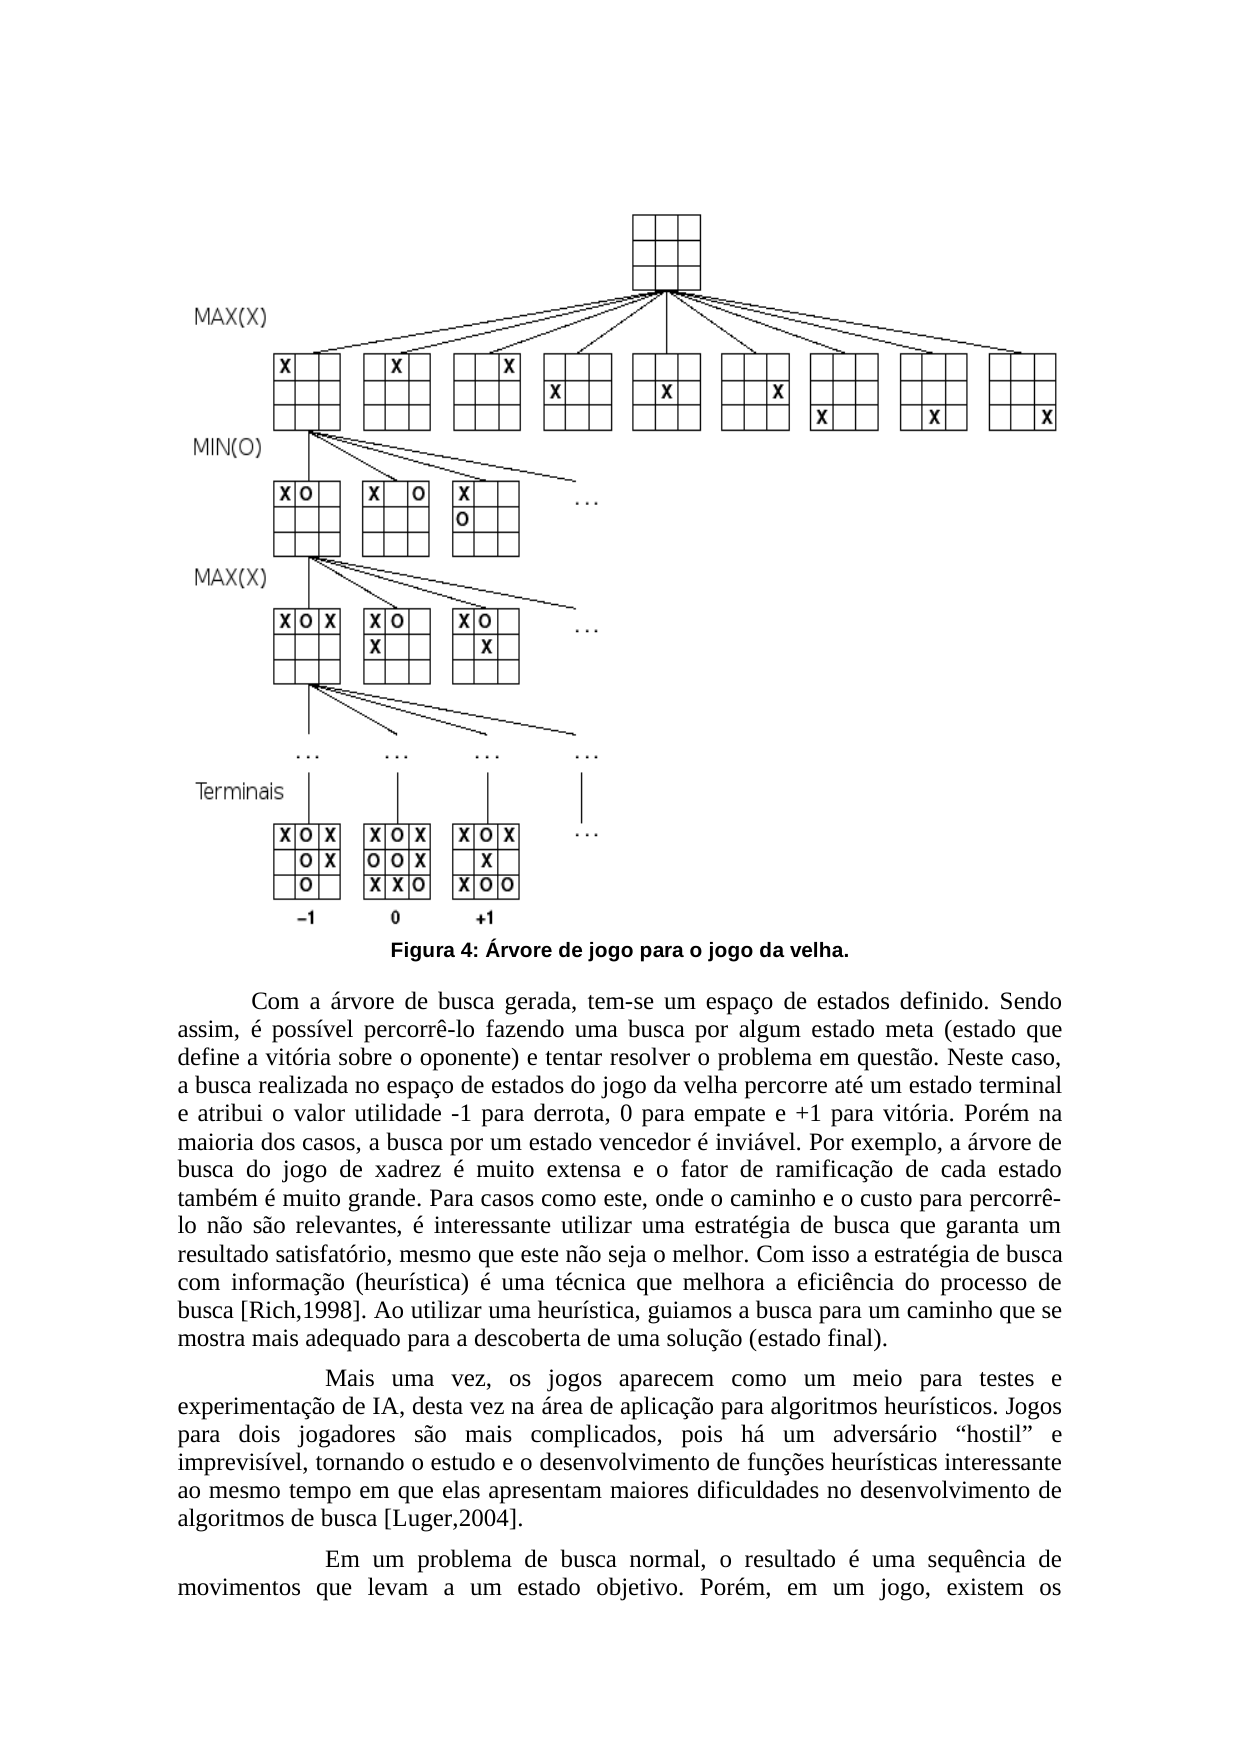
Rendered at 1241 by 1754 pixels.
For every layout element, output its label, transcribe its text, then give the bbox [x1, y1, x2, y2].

text Em um problema de busca normal, o resultado é uma sequência de movimentos que levam a um estado objetivo. Porém, em um jogo, existem os [177, 1544, 1063, 1601]
text Com a árvore de busca gerada, tem-se um espaço de estados definido. Sendo assim, é possível percorrê-lo fazendo uma busca por algum estado meta (estado que define a vitória sobre o oponente) e tentar resolver o problema em questão. Neste caso, a busca realizada no espaço de estados do jogo da velha percorre até um estado terminal e atribui o valor utilidade -1 para derrota, 0 para empate e +1 para vitória. Porém na maioria dos casos, a busca por um estado vencedor é inviável. Por exemplo, a árvore de busca do jogo de xadrez é muito extensa e o fator de ramificação de cada estado também é muito grande. Para casos como este, onde o caminho e o custo para percorrê-lo não são relevantes, é interessante utilizar uma estratégia de busca que garanta um resultado satisfatório, mesmo que este não seja o melhor. Com isso a estratégia de busca com informação (heurística) é uma técnica que melhora a eficiência do processo de busca [Rich,1998]. Ao utilizar uma heurística, guiamos a busca para um caminho que se mostra mais adequado para a descoberta de uma solução (estado final). [177, 987, 1063, 1352]
text Mais uma vez, os jogos aparecem como um meio para testes e experimentação de IA, desta vez na área de aplicação para algoritmos heurísticos. Jogos para dois jogadores são mais complicados, pois há um adversário “hostil” e imprevisível, tornando o estudo e o desenvolvimento de funções heurísticas interessante ao mesmo tempo em que elas apresentam maiores dificuldades no desenvolvimento de algoritmos de busca [Luger,2004]. [177, 1364, 1063, 1532]
text Figura 4: Árvore de jogo para o jogo da velha. [224, 939, 1016, 962]
picture [177, 206, 1063, 927]
